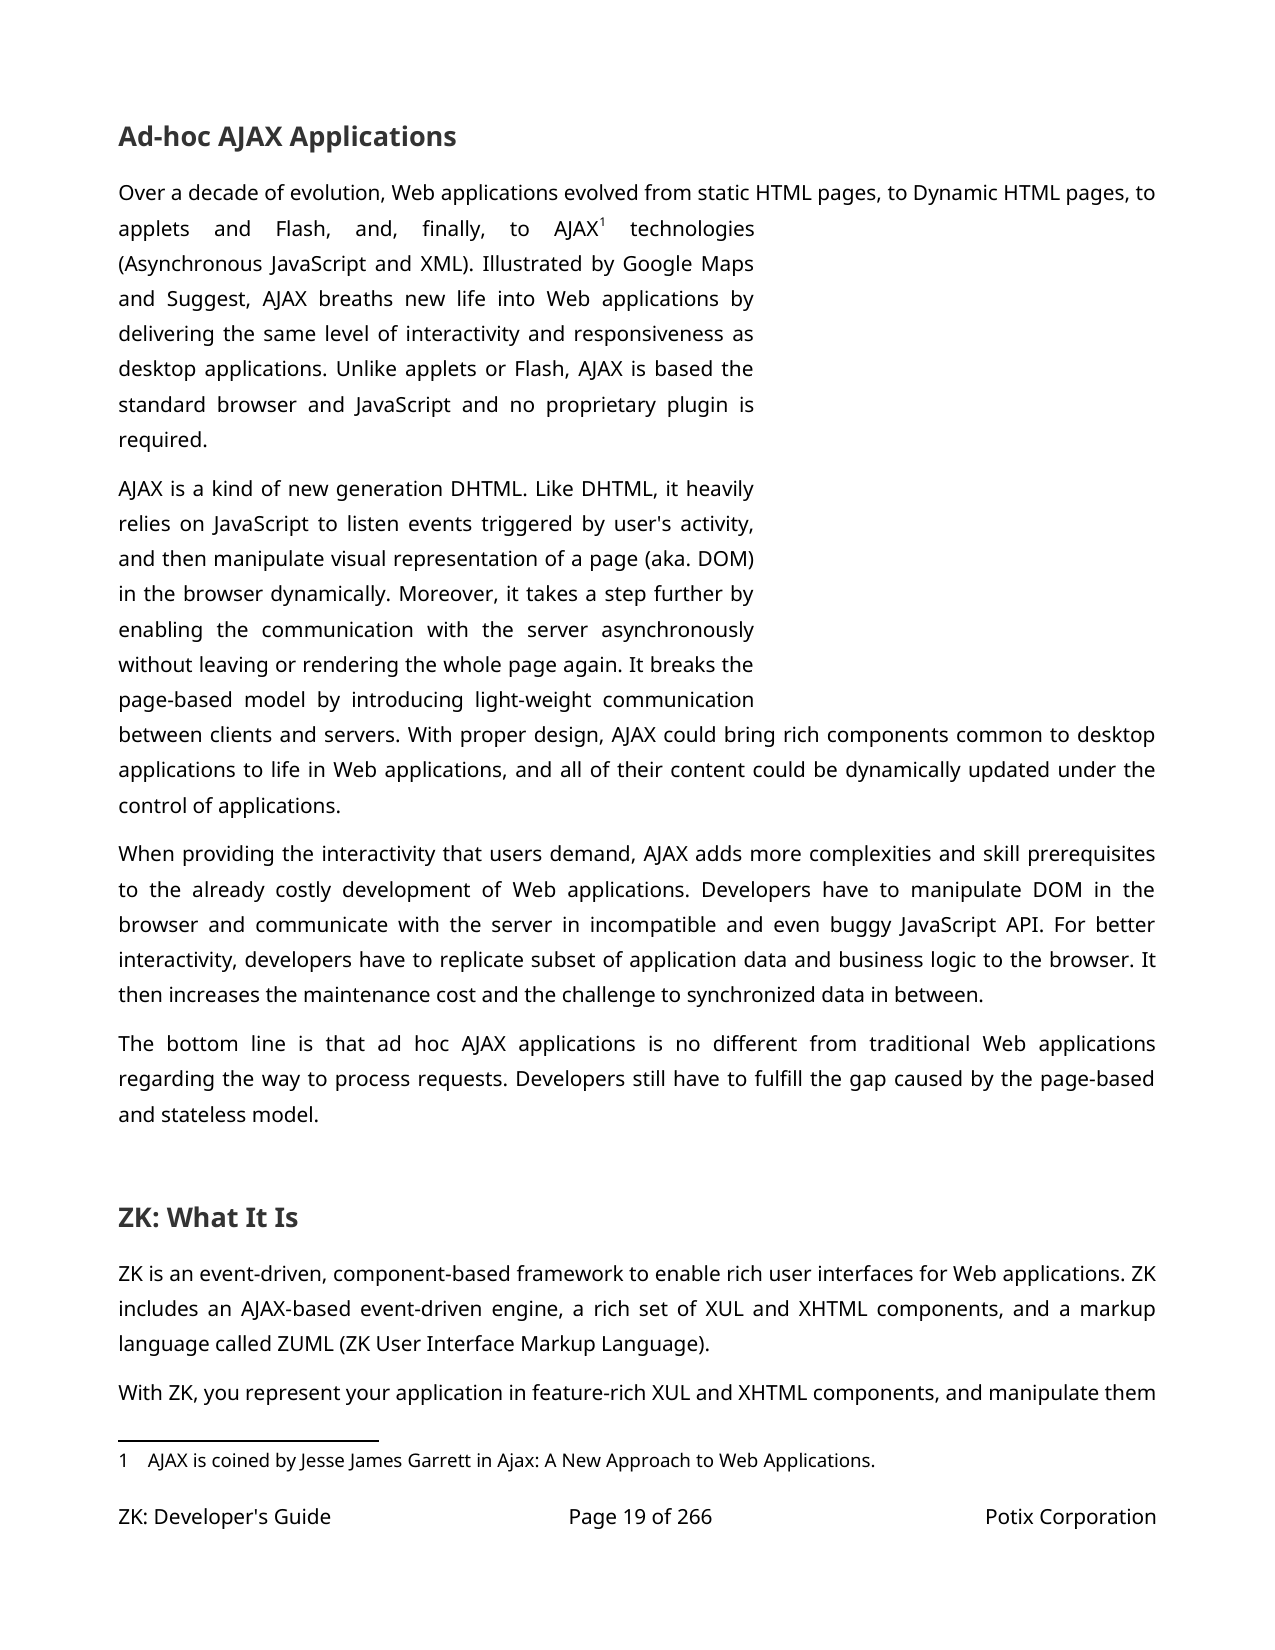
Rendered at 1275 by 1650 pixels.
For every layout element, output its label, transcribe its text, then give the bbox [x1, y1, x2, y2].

subtitle ZK: What It Is [118, 1199, 1157, 1236]
text When providing the interactivity that users demand, AJAX adds more complexities and skill prerequisites to the already costly development of Web applications. Developers have to manipulate DOM in the browser and communicate with the server in incompatible and even buggy JavaScript API. For better interactivity, developers have to replicate subset of application data and business logic to the browser. It then increases the maintenance cost and the challenge to synchronized data in between. [118, 839, 1157, 1009]
text AJAX is coined by Jesse James Garrett in Ajax: A New Approach to Web Applications. [118, 1447, 1157, 1473]
text Over a decade of evolution, Web applications evolved from static HTML pages, to Dynamic HTML pages, to applets and Flash, and, finally, to AJAX technologies (Asynchronous JavaScript and XML). Illustrated by Google Maps and Suggest, AJAX breaths new life into Web applications by delivering the same level of interactivity and responsiveness as desktop applications. Unlike applets or Flash, AJAX is based the standard browser and JavaScript and no proprietary plugin is required. [118, 178, 1157, 453]
text AJAX is a kind of new generation DHTML. Like DHTML, it heavily relies on JavaScript to listen events triggered by user's activity, and then manipulate visual representation of a page (aka. DOM) in the browser dynamically. Moreover, it takes a step further by enabling the communication with the server asynchronously without leaving or rendering the whole page again. It breaks the page-based model by introducing light-weight communication between clients and servers. With proper design, AJAX could bring rich components common to desktop applications to life in Web applications, and all of their content could be dynamically updated under the control of applications. [118, 474, 1157, 819]
subtitle Ad-hoc AJAX Applications [118, 118, 1157, 155]
text With ZK, you represent your application in feature-rich XUL and XHTML components, and manipulate them [118, 1378, 1157, 1407]
text The bottom line is that ad hoc AJAX applications is no different from traditional Web applications regarding the way to process requests. Developers still have to fulfill the gap caused by the page-based and stateless model. [118, 1029, 1157, 1128]
text ZK is an event-driven, component-based framework to enable rich user interfaces for Web applications. ZK includes an AJAX-based event-driven engine, a rich set of XUL and XHTML components, and a markup language called ZUML (ZK User Interface Markup Language). [118, 1259, 1157, 1358]
